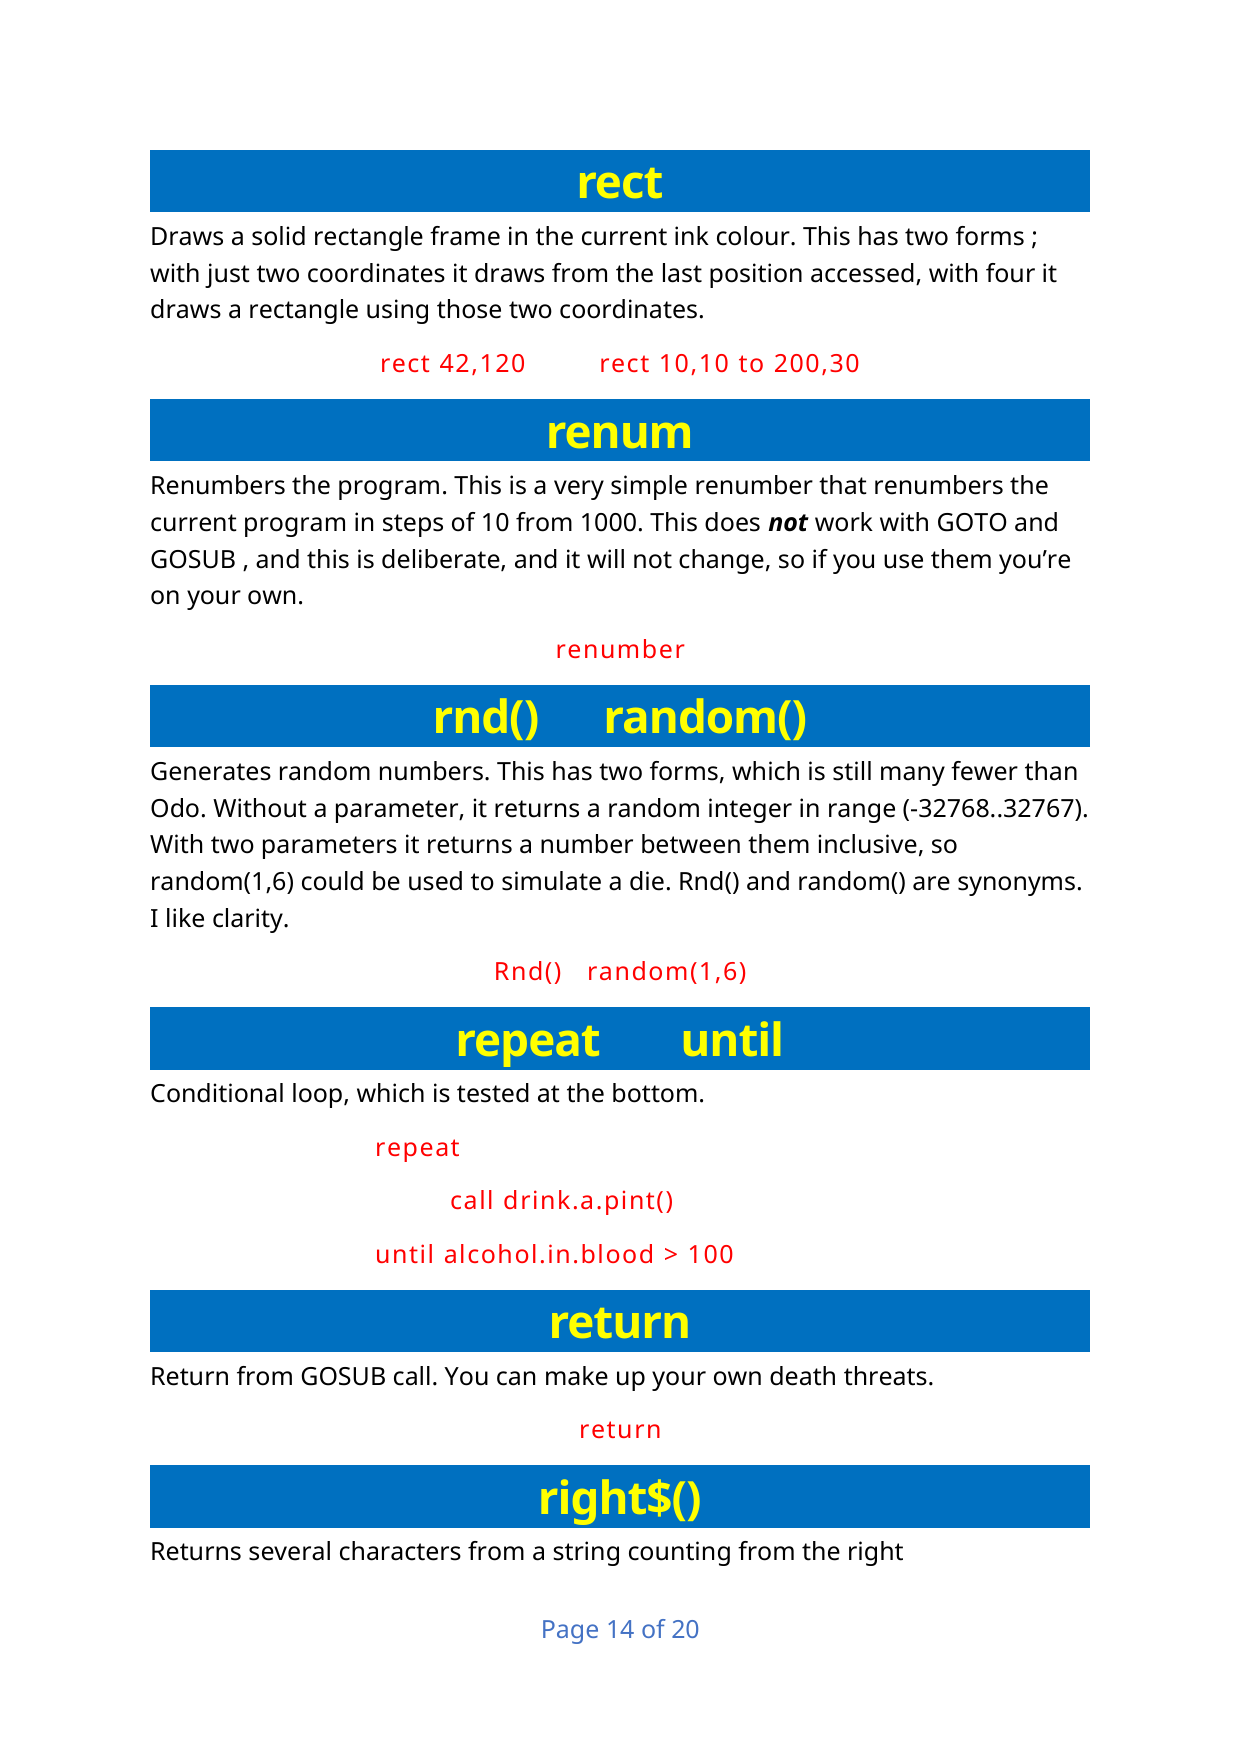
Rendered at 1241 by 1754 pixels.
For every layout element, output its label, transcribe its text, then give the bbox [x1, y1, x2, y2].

text Generates random numbers. This has two forms, which is still many fewer than Odo. Without a parameter, it returns a random integer in range (-32768..32767). With two parameters it returns a number between them inclusive, so random(1,6) could be used to simulate a die. Rnd() and random() are synonyms. I like clarity. [150, 753, 1090, 935]
title repeat until [150, 1007, 1090, 1070]
subtitle until alcohol.in.blood > 100 [375, 1236, 1090, 1271]
text Renumbers the program. This is a very simple renumber that renumbers the current program in steps of 10 from 1000. This does not work with GOTO and GOSUB , and this is deliberate, and it will not change, so if you use them you’re on your own. [150, 468, 1090, 612]
title renum [150, 399, 1090, 461]
subtitle rect 42,120 rect 10,10 to 200,30 [150, 346, 1090, 380]
title rnd() random() [150, 685, 1090, 747]
title return [150, 1290, 1090, 1352]
subtitle repeat [375, 1129, 1090, 1164]
text Return from GOSUB call. You can make up your own death threats. [150, 1358, 1090, 1393]
title right$() [150, 1465, 1090, 1528]
subtitle call drink.a.pint() [450, 1183, 1090, 1217]
subtitle renumber [150, 631, 1090, 666]
text Draws a solid rectangle frame in the current ink colour. This has two forms ; with just two coordinates it draws from the last position accessed, with four it draws a rectangle using those two coordinates. [150, 219, 1090, 326]
subtitle Rnd() random(1,6) [150, 954, 1090, 988]
subtitle return [150, 1412, 1090, 1446]
title rect [150, 150, 1090, 212]
text Conditional loop, which is tested at the bottom. [150, 1076, 1090, 1110]
text Returns several characters from a string counting from the right [150, 1534, 1090, 1568]
